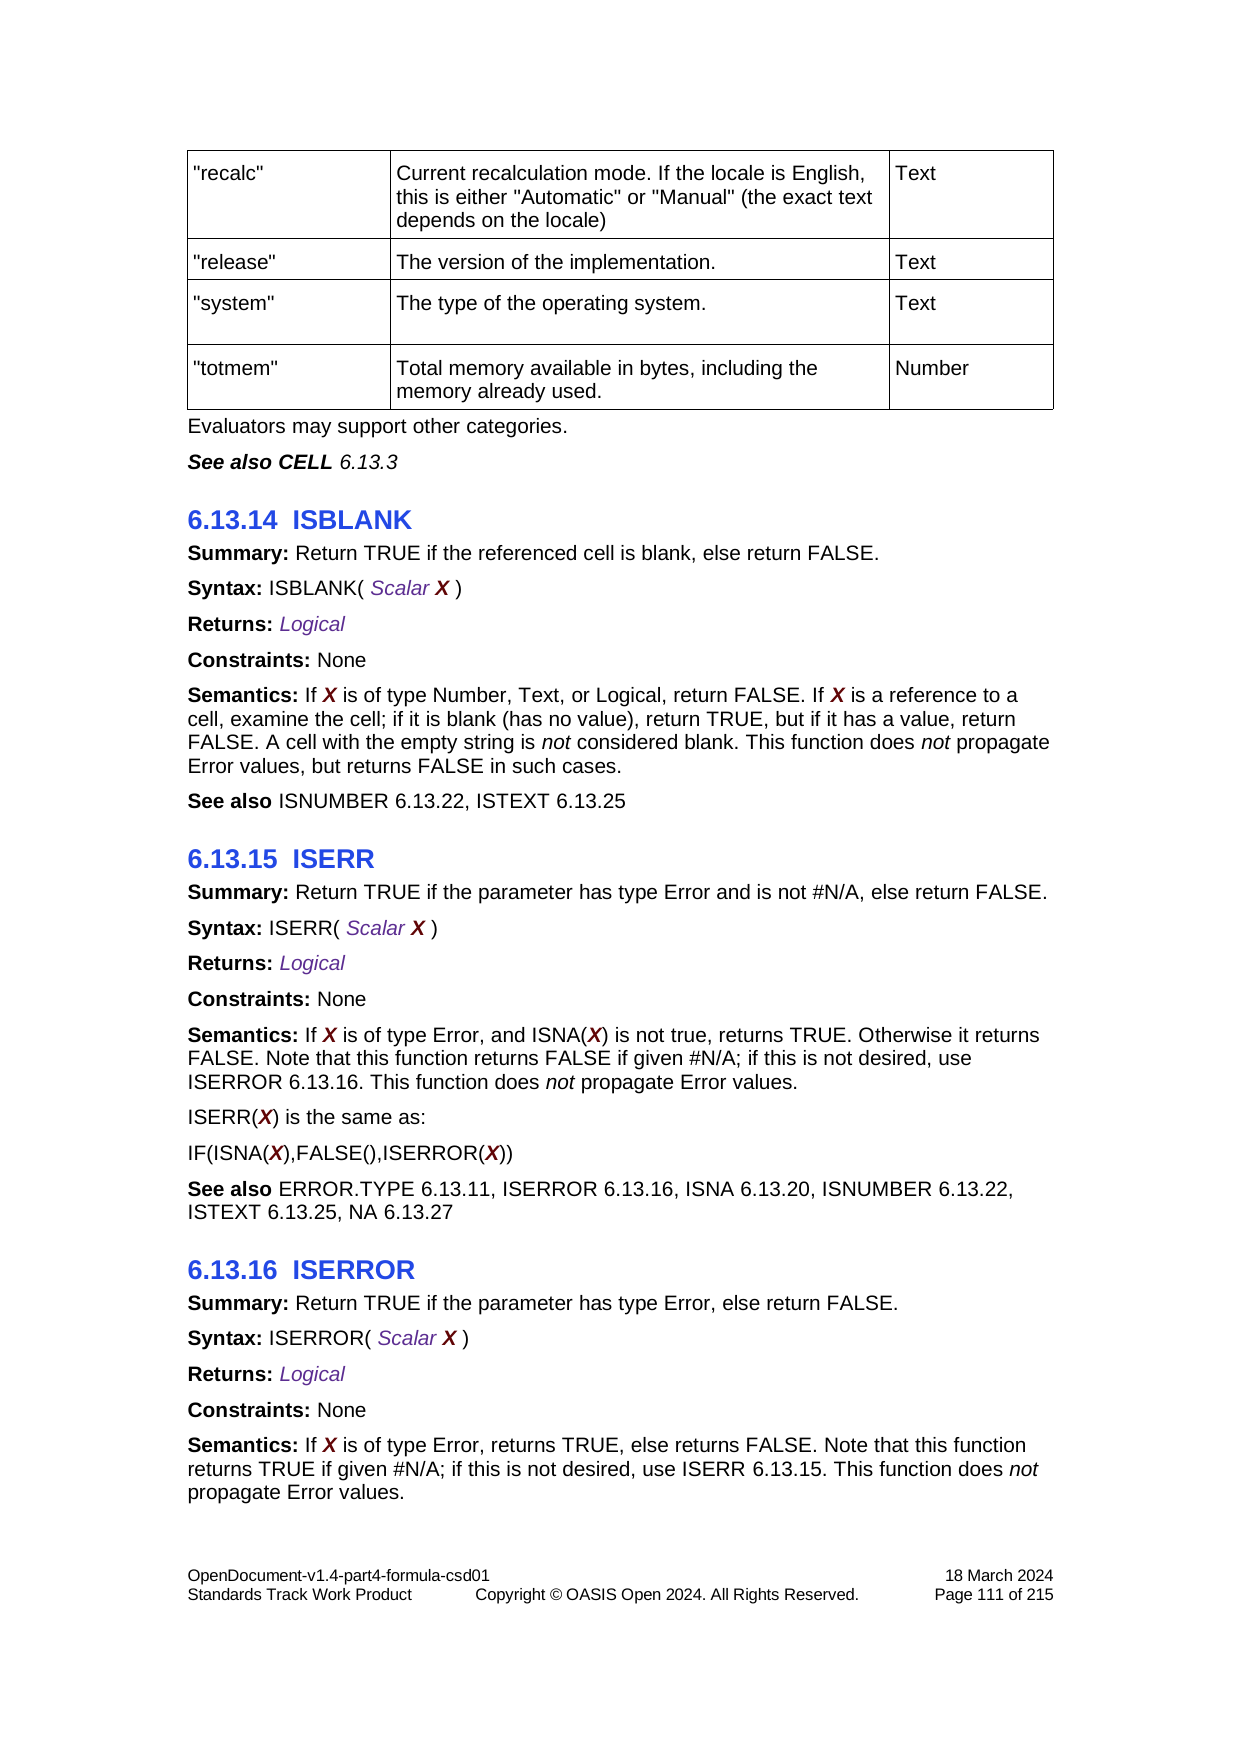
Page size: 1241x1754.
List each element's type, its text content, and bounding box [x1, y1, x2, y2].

text Semantics: If X is of type Error, and ISNA(X) is not true, returns TRUE. Otherwise it returns FALSE. Note that this function returns FALSE if given #N/A; if this is not desired, use ISERROR 6.13.16. This function does not propagate Error values. [187, 1023, 1053, 1094]
table_cell Current recalculation mode. If the locale is English, this is either "Automatic" or "Manual" (the exact text depends on the locale) [391, 151, 889, 238]
text Returns: Logical [187, 952, 1053, 975]
subtitle ISBLANK [187, 505, 1053, 535]
table_cell Number [890, 345, 1053, 409]
table_cell "recalc" [188, 151, 390, 238]
text Syntax: ISBLANK( Scalar X ) [187, 577, 1053, 600]
text IF(ISNA(X),FALSE(),ISERROR(X)) [187, 1141, 1053, 1165]
text Summary: Return TRUE if the parameter has type Error and is not #N/A, else return FALSE. [187, 881, 1053, 904]
text Semantics: If X is of type Error, returns TRUE, else returns FALSE. Note that this function returns TRUE if given #N/A; if this is not desired, use ISERR 6.13.15. This function does not propagate Error values. [187, 1434, 1053, 1504]
text ISERR(X) is the same as: [187, 1106, 1053, 1129]
text Constraints: None [187, 987, 1053, 1011]
text See also ERROR.TYPE 6.13.11, ISERROR 6.13.16, ISNA 6.13.20, ISNUMBER 6.13.22, ISTEXT 6.13.25, NA 6.13.27 [187, 1177, 1053, 1224]
table_cell Text [890, 280, 1053, 344]
table_cell Text [890, 239, 1053, 279]
text Evaluators may support other categories. [187, 415, 1053, 438]
table_cell "totmem" [188, 345, 390, 409]
table_cell "release" [188, 239, 390, 279]
text Syntax: ISERROR( Scalar X ) [187, 1327, 1053, 1350]
text Returns: Logical [187, 1362, 1053, 1386]
text See also ISNUMBER 6.13.22, ISTEXT 6.13.25 [187, 790, 1053, 813]
table_cell Total memory available in bytes, including the memory already used. [391, 345, 889, 409]
text Returns: Logical [187, 612, 1053, 636]
text Summary: Return TRUE if the referenced cell is blank, else return FALSE. [187, 541, 1053, 565]
text Semantics: If X is of type Number, Text, or Logical, return FALSE. If X is a reference to a cell, examine the cell; if it is blank (has no value), return TRUE, but if it has a value, return FALSE. A cell with the empty string is not considered blank. This function does not propagate Error values, but returns FALSE in such cases. [187, 684, 1053, 778]
table_cell The type of the operating system. [391, 280, 889, 344]
text Constraints: None [187, 648, 1053, 672]
subtitle ISERROR [187, 1255, 1053, 1285]
table_cell "system" [188, 280, 390, 344]
table_cell The version of the implementation. [391, 239, 889, 279]
text Constraints: None [187, 1398, 1053, 1422]
table_cell Text [890, 151, 1053, 238]
text See also CELL 6.13.3 [187, 451, 1053, 474]
subtitle ISERR [187, 844, 1053, 874]
text Syntax: ISERR( Scalar X ) [187, 916, 1053, 940]
text Summary: Return TRUE if the parameter has type Error, else return FALSE. [187, 1291, 1053, 1315]
